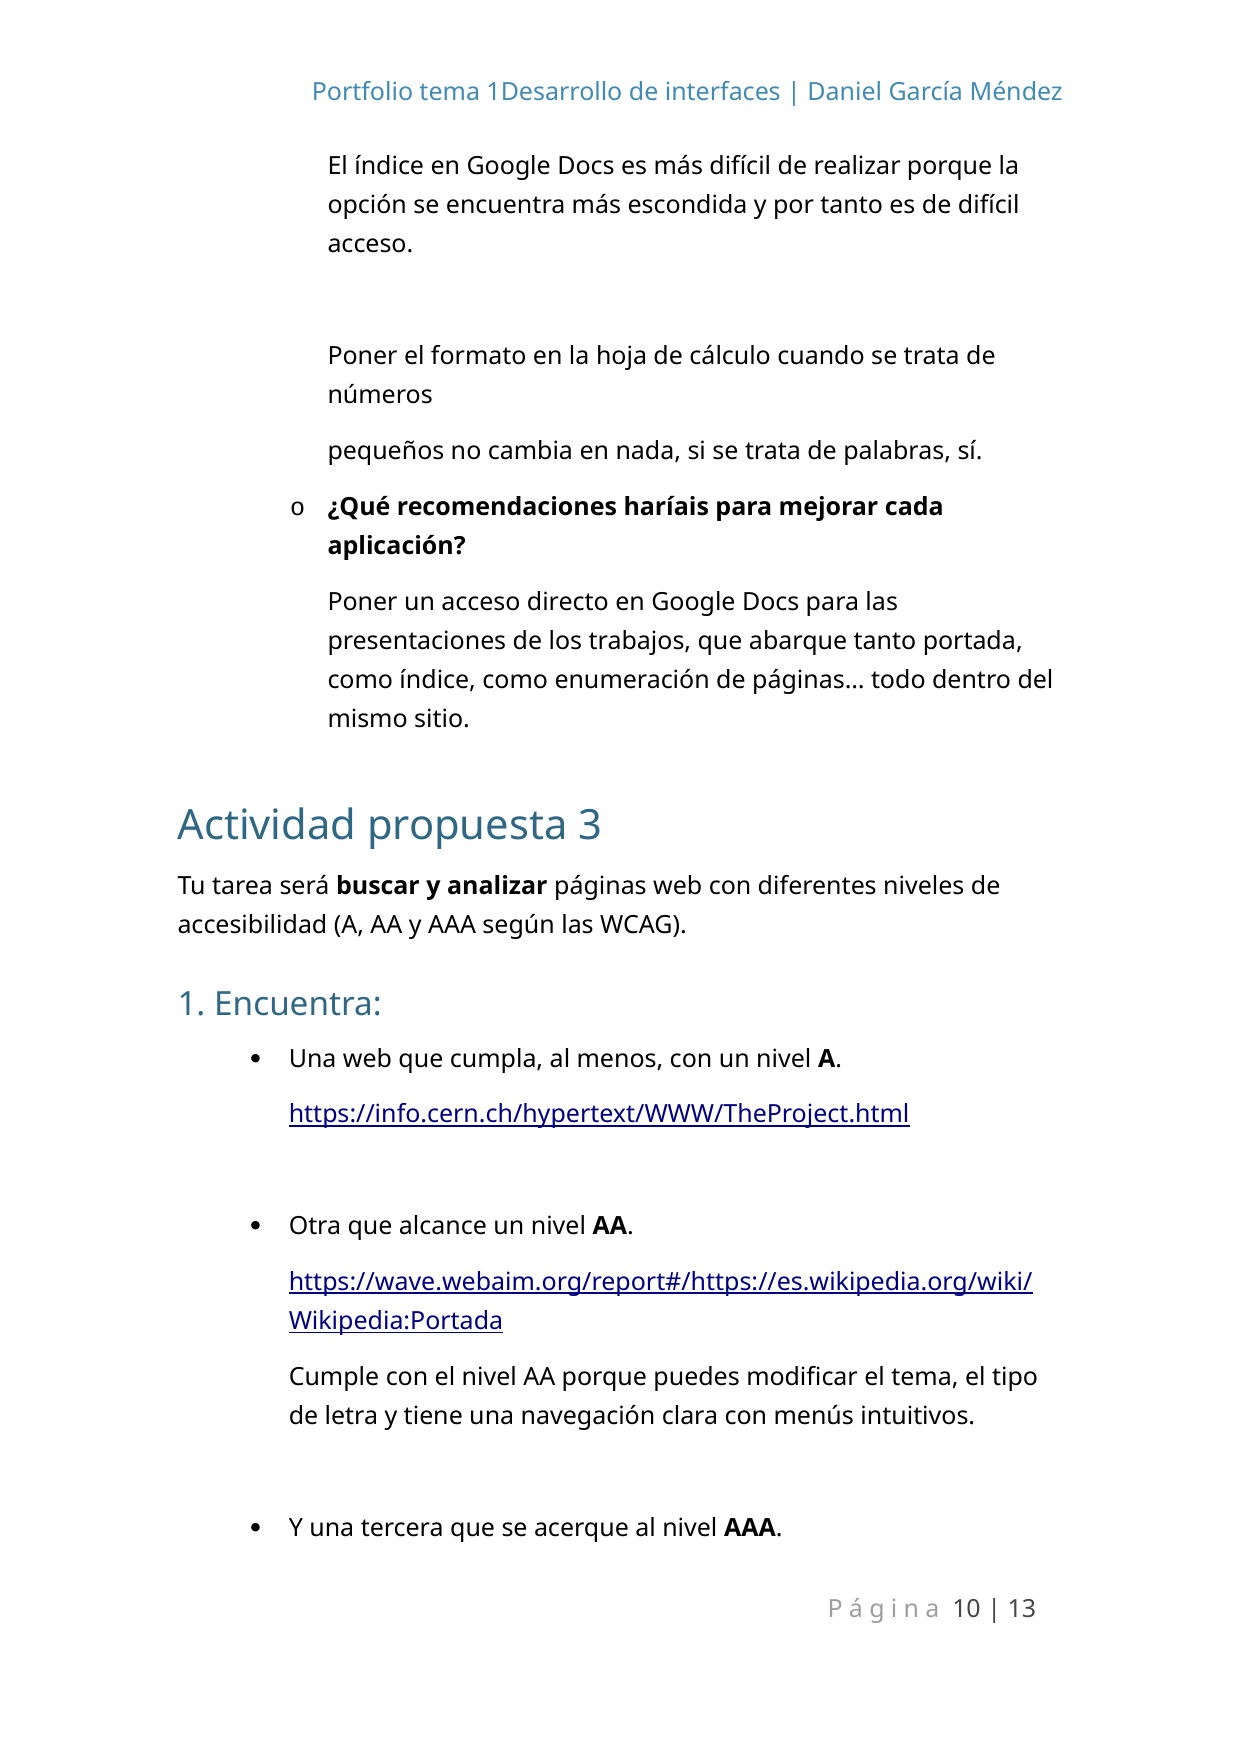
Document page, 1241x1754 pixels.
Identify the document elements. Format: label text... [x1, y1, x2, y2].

list https://wave.webaim.org/report#/https://es.wikipedia.org/wiki/Wikipedia:Portada [288, 1263, 1063, 1337]
list pequeños no cambia en nada, si se trata de palabras, sí. [327, 433, 1063, 467]
list Y una tercera que se acerque al nivel AAA. [251, 1509, 1063, 1543]
list Cumple con el nivel AA porque puedes modificar el tema, el tipo de letra y tiene una navegación clara con menús intuitivos. [288, 1358, 1063, 1432]
list Poner un acceso directo en Google Docs para las presentaciones de los trabajos, que abarque tanto portada, como índice, como enumeración de páginas… todo dentro del mismo sitio. [327, 584, 1063, 735]
list Poner el formato en la hoja de cálculo cuando se trata de números [327, 338, 1063, 411]
list Otra que alcance un nivel AA. [251, 1208, 1063, 1242]
subtitle Actividad propuesta 3 [177, 794, 1063, 851]
text Tu tarea será buscar y analizar páginas web con diferentes niveles de accesibilidad (A, AA y AAA según las WCAG). [177, 868, 1063, 941]
list ¿Qué recomendaciones haríais para mejorar cada aplicación? [290, 488, 1063, 562]
list https://info.cern.ch/hypertext/WWW/TheProject.html [288, 1096, 1063, 1130]
subtitle 1. Encuentra: [177, 980, 1063, 1025]
list Una web que cumpla, al menos, con un nivel A. [251, 1040, 1063, 1074]
list El índice en Google Docs es más difícil de realizar porque la opción se encuentra más escondida y por tanto es de difícil acceso. [327, 148, 1063, 260]
